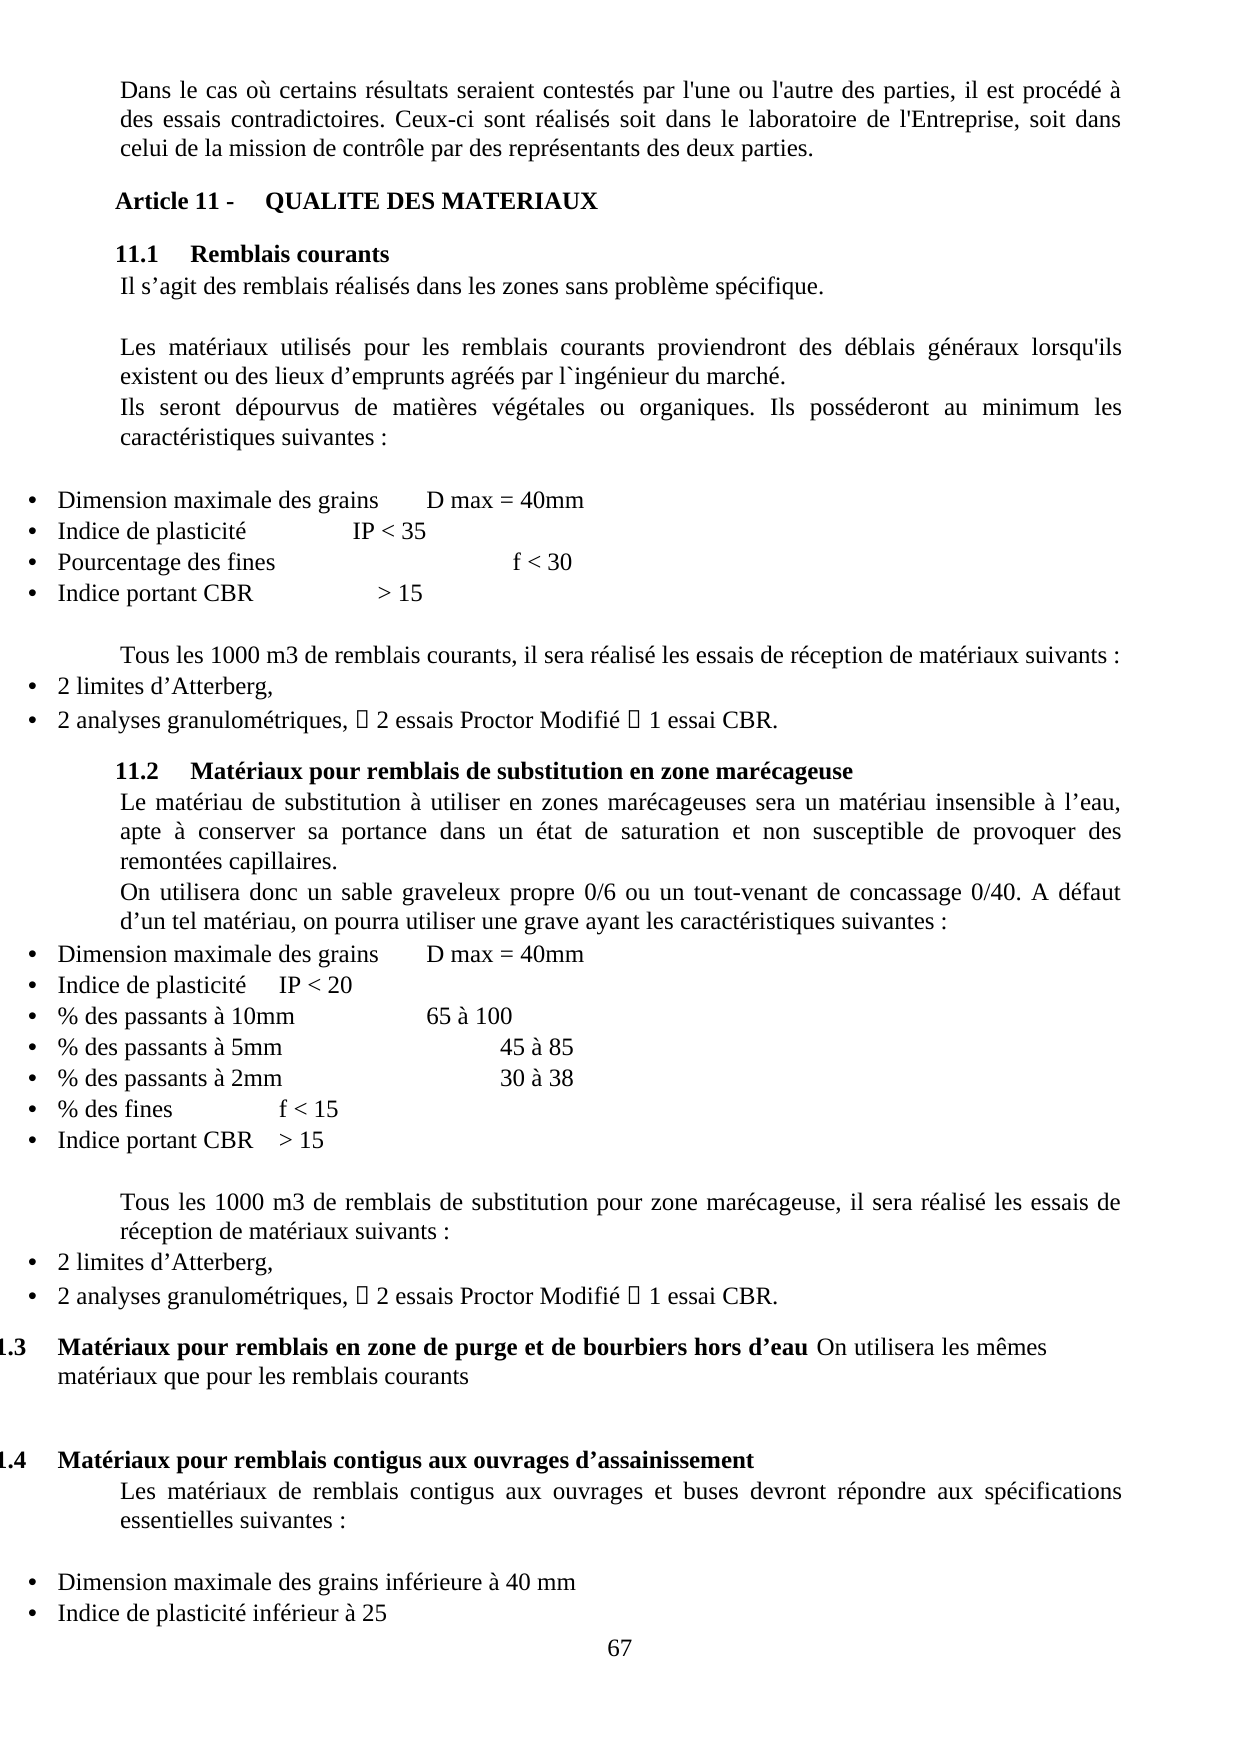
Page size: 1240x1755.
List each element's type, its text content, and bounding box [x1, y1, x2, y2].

list Matériaux pour remblais en zone de purge et de bourbiers hors d’eau On utilisera les mêmes matériaux que pour les remblais courants [0, 1332, 1047, 1390]
text Article 11 - QUALITE DES MATERIAUX [57, 186, 1183, 215]
list Dimension maximale des grains D max = 40mm [28, 939, 1123, 968]
list 2 limites d’Atterberg, [28, 671, 1123, 699]
text Les matériaux utilisés pour les remblais courants proviendront des déblais généraux lorsqu'ils existent ou des lieux d’emprunts agréés par l`ingénieur du marché. [120, 332, 1123, 390]
list Indice portant CBR > 15 [28, 1125, 1123, 1154]
text Dans le cas où certains résultats seraient contestés par l'une ou l'autre des parties, il est procédé à des essais contradictoires. Ceux-ci sont réalisés soit dans le laboratoire de l'Entreprise, soit dans celui de la mission de contrôle par des représentants des deux parties. [120, 75, 1123, 162]
text Tous les 1000 m3 de remblais de substitution pour zone marécageuse, il sera réalisé les essais de réception de matériaux suivants : [120, 1187, 1123, 1245]
list % des passants à 5mm 45 à 85 [28, 1032, 1123, 1061]
list % des passants à 2mm 30 à 38 [28, 1063, 1123, 1092]
list Indice de plasticité IP < 35 [28, 516, 1123, 545]
list Dimension maximale des grains inférieure à 40 mm [28, 1566, 1123, 1595]
list Indice de plasticité inférieur à 25 [28, 1597, 1123, 1626]
list Matériaux pour remblais contigus aux ouvrages d’assainissement [0, 1445, 1047, 1473]
text Les matériaux de remblais contigus aux ouvrages et buses devront répondre aux spécifications essentielles suivantes : [120, 1476, 1123, 1534]
list Indice portant CBR > 15 [28, 578, 1123, 607]
list 2 analyses granulométriques,  2 essais Proctor Modifié  1 essai CBR. [28, 702, 1123, 735]
list 2 analyses granulométriques,  2 essais Proctor Modifié  1 essai CBR. [28, 1278, 1123, 1311]
list Dimension maximale des grains D max = 40mm [28, 485, 1123, 514]
text 11.2 Matériaux pour remblais de substitution en zone marécageuse [57, 756, 1183, 785]
text Ils seront dépourvus de matières végétales ou organiques. Ils posséderont au minimum les caractéristiques suivantes : [120, 392, 1123, 450]
text Il s’agit des remblais réalisés dans les zones sans problème spécifique. [120, 271, 1123, 299]
text 11.1 Remblais courants [57, 239, 1183, 268]
list Indice de plasticité IP < 20 [28, 970, 1123, 999]
text Tous les 1000 m3 de remblais courants, il sera réalisé les essais de réception de matériaux suivants : [120, 640, 1123, 668]
text Le matériau de substitution à utiliser en zones marécageuses sera un matériau insensible à l’eau, apte à conserver sa portance dans un état de saturation et non susceptible de provoquer des remontées capillaires. [120, 787, 1123, 874]
list % des passants à 10mm 65 à 100 [28, 1001, 1123, 1030]
list 2 limites d’Atterberg, [28, 1247, 1123, 1276]
list % des fines f < 15 [28, 1094, 1123, 1123]
list Pourcentage des fines f < 30 [28, 547, 1123, 576]
text On utilisera donc un sable graveleux propre 0/6 ou un tout-venant de concassage 0/40. A défaut d’un tel matériau, on pourra utiliser une grave ayant les caractéristiques suivantes : [120, 877, 1123, 935]
